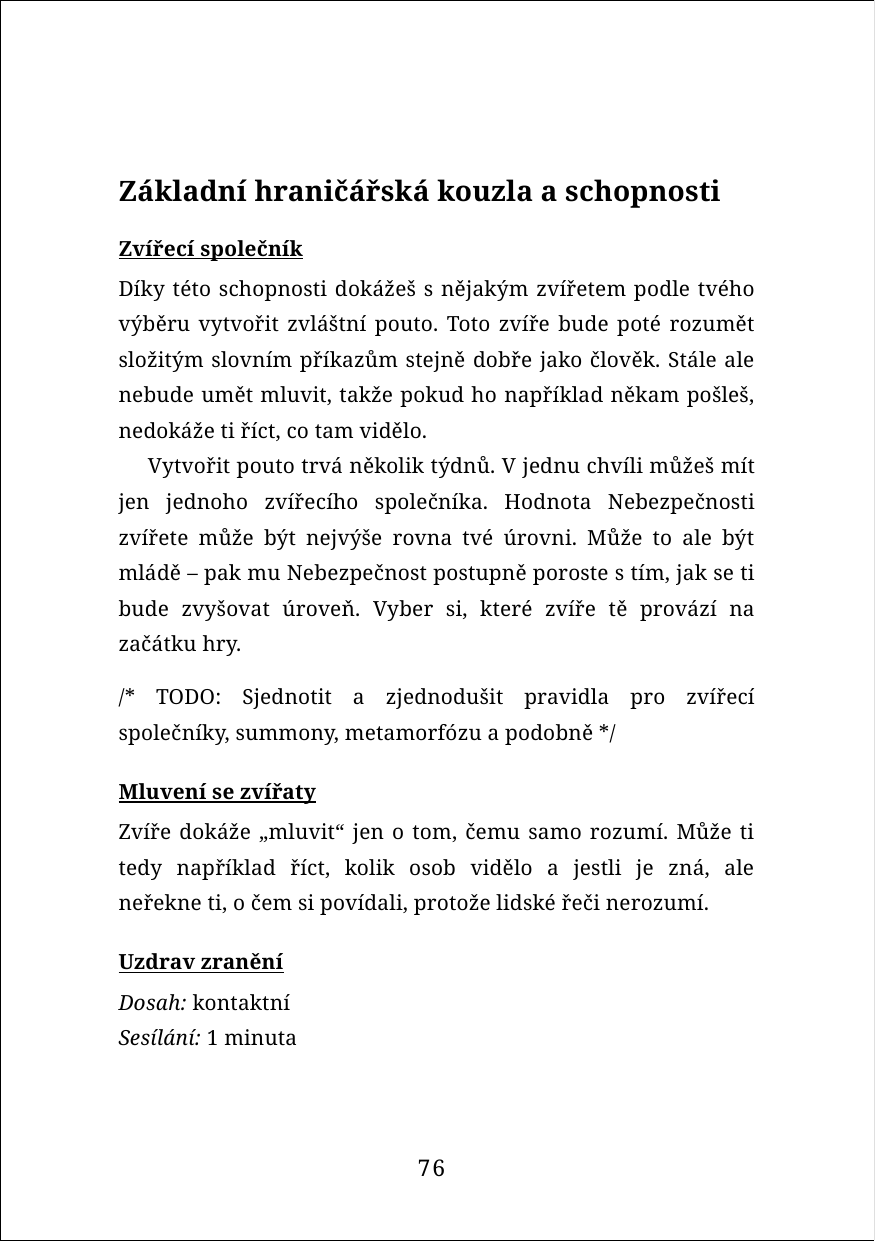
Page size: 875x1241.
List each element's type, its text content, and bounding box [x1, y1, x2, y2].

text Zvíře dokáže „mluvit“ jen o tom, čemu samo rozumí. Může ti tedy například říct, kolik osob vidělo a jestli je zná, ale neřekne ti, o čem si povídali, protože lidské řeči nerozumí. [118, 817, 756, 917]
subtitle Uzdrav zranění [118, 947, 756, 976]
text /* TODO: Sjednotit a zjednodušit pravidla pro zvířecí společníky, summony, metamorfózu a podobně */ [118, 682, 756, 746]
text Dosah: kontaktní Sesílání: 1 minuta [118, 988, 756, 1052]
text Díky této schopnosti dokážeš s nějakým zvířetem podle tvého výběru vytvořit zvláštní pouto. Toto zvíře bude poté rozumět složitým slovním příkazům stejně dobře jako člověk. Stále ale nebude umět mluvit, takže pokud ho například někam pošleš, nedokáže ti říct, co tam vidělo. Vytvořit pouto trvá několik týdnů. V jednu chvíli můžeš mít jen jednoho zvířecího společníka. Hodnota Nebezpečnosti zvířete může být nejvýše rovna tvé úrovni. Může to ale být mládě – pak mu Nebezpečnost postupně poroste s tím, jak se ti bude zvyšovat úroveň. Vyber si, které zvíře tě provází na začátku hry. [118, 274, 756, 658]
subtitle Základní hraničářská kouzla a schopnosti [118, 172, 756, 210]
subtitle Zvířecí společník [118, 234, 756, 262]
subtitle Mluvení se zvířaty [118, 777, 756, 806]
